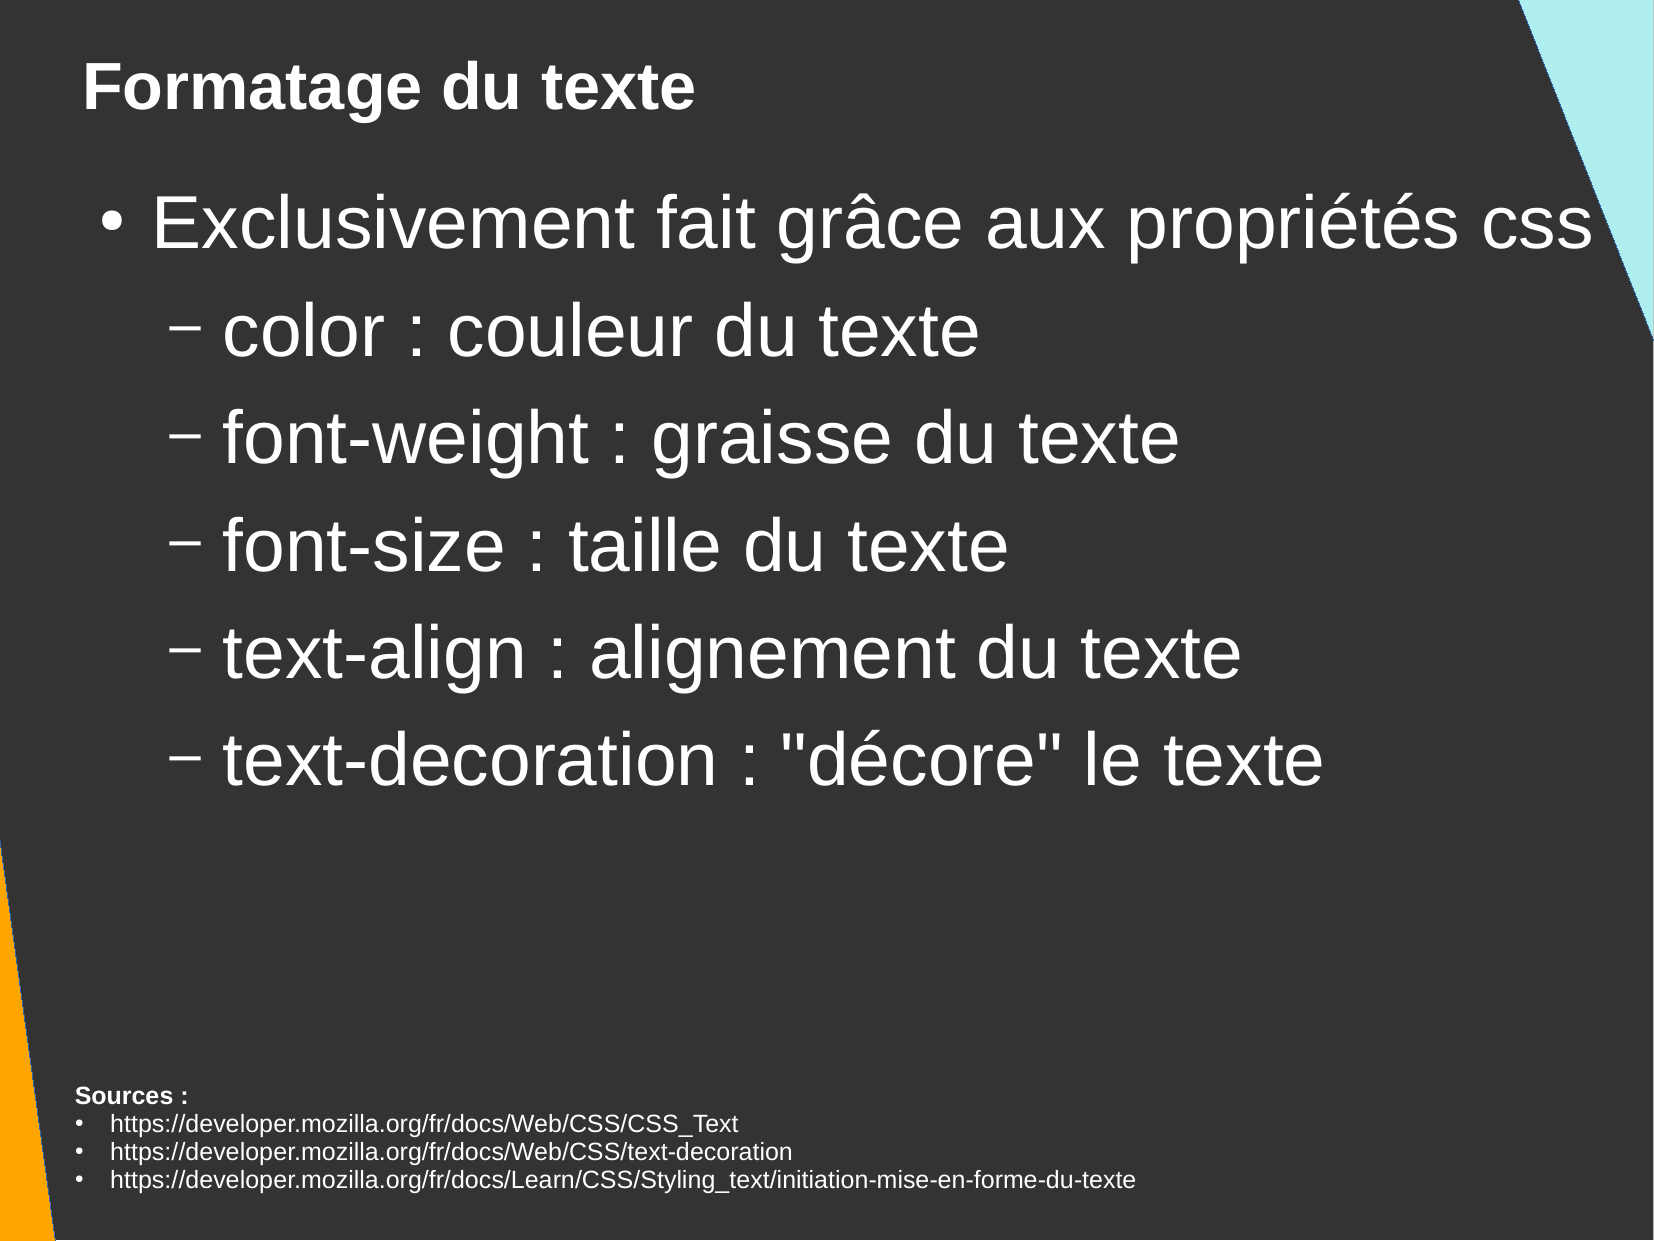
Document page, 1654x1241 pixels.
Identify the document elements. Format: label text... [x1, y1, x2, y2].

text_box Sources : https://developer.mozilla.org/fr/docs/Web/CSS/CSS_Text https://developer.mozilla.org/fr/docs/Web/CSS/text-decoration https://developer.mozilla.org/fr/docs/Learn/CSS/Styling_text/initiation-mise-en-forme-du-texte [60, 1074, 1546, 1241]
list Exclusivement fait grâce aux propriétés css color : couleur du texte font-weight : graisse du texte font-size : taille du texte text-align : alignement du texte text-decoration : "décore" le texte [80, 180, 1605, 827]
text_box [1518, 0, 1654, 341]
title Formatage du texte [82, 49, 1571, 152]
text_box [0, 840, 56, 1241]
